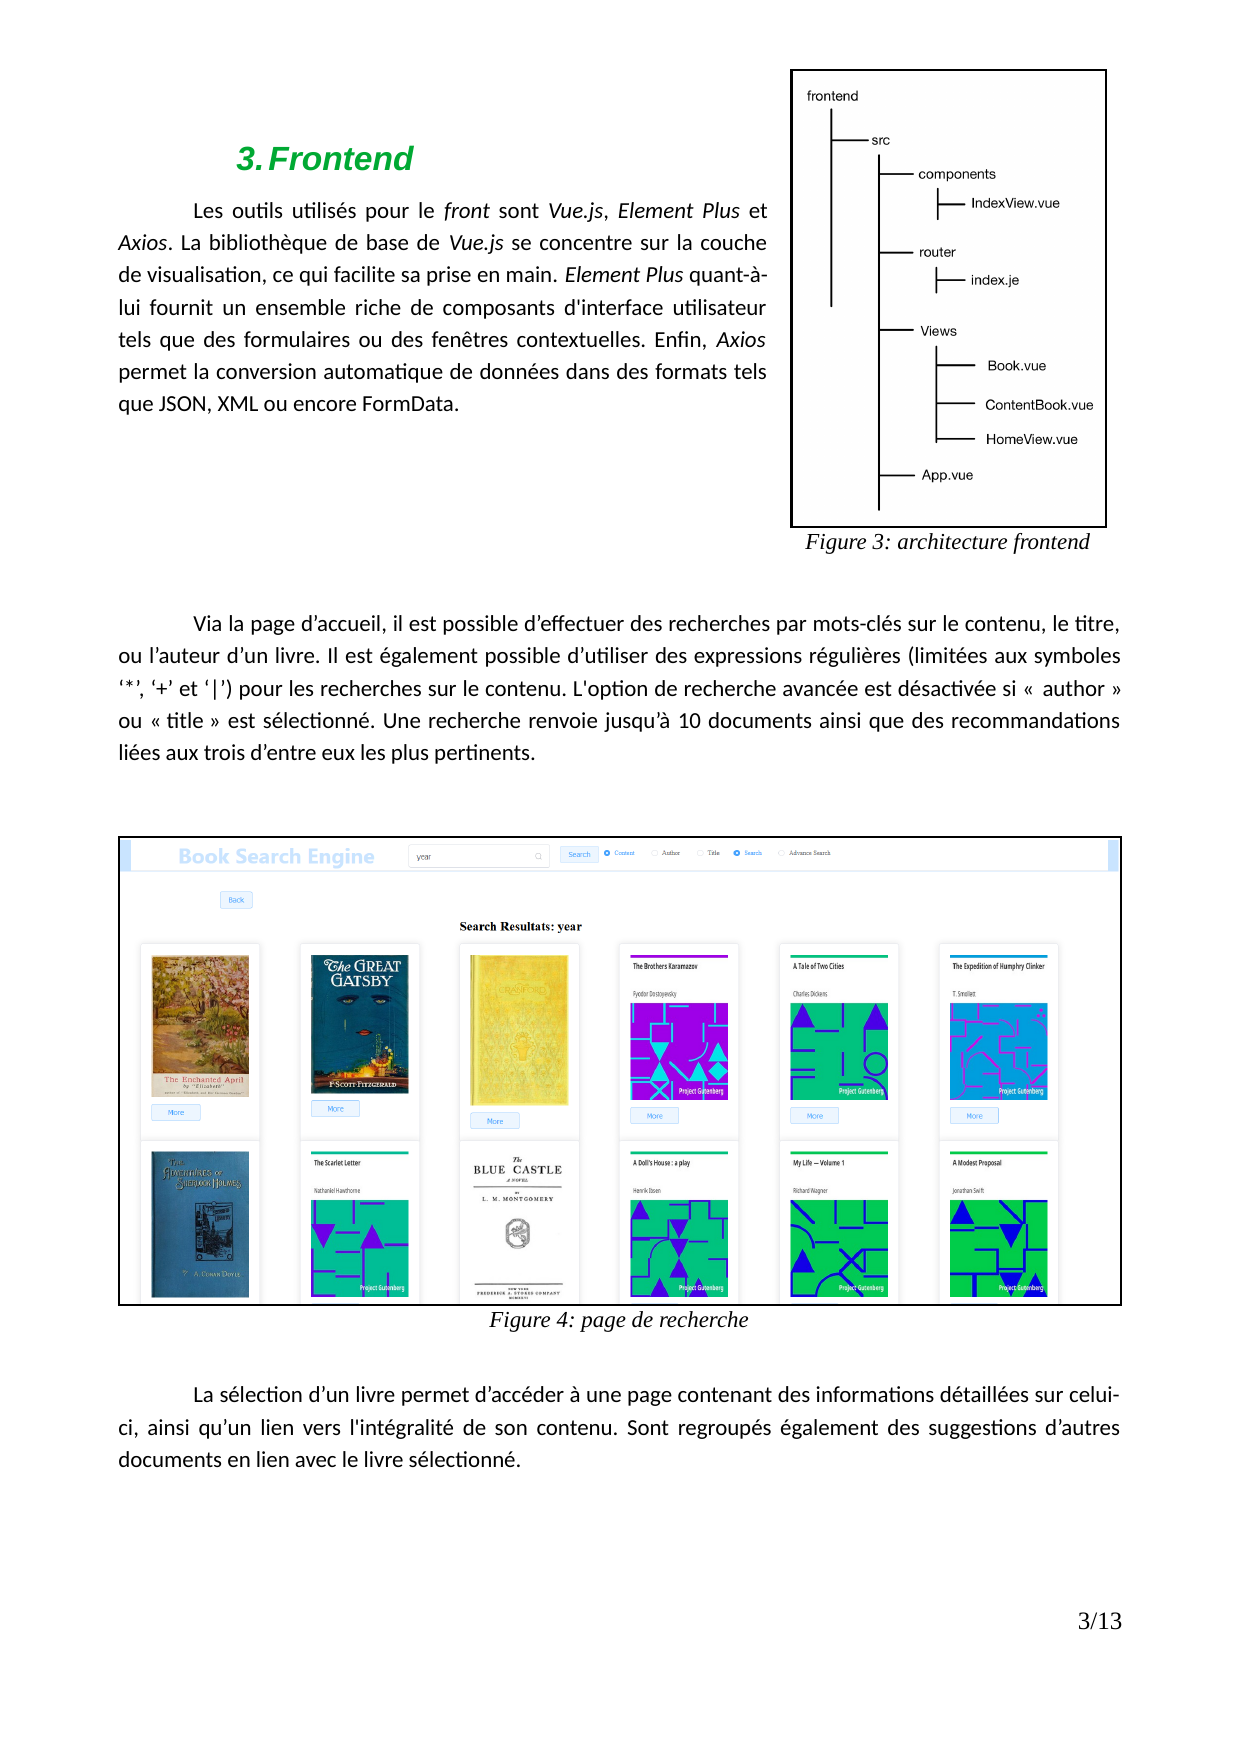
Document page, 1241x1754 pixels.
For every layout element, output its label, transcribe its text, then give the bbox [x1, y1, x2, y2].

subtitle Frontend [236, 139, 790, 178]
text Les outils utilisés pour le front sont Vue.js, Element Plus et Axios. La bibliothèque de base de Vue.js se concentre sur la couche de visualisation, ce qui facilite sa prise en main. Element Plus quant-à-lui fournit un ensemble riche de composants d'interface utilisateur tels que des formulaires ou des fenêtres contextuelles. Enfin, Axios permet la conversion automatique de données dans des formats tels que JSON, XML ou encore FormData. [118, 196, 768, 417]
text Via la page d’accueil, il est possible d’effectuer des recherches par mots-clés sur le contenu, le titre, ou l’auteur d’un livre. Il est également possible d’utiliser des expressions régulières (limitées aux symboles ‘*’, ‘+’ et ‘|’) pour les recherches sur le contenu. L'option de recherche avancée est désactivée si « author » ou « title » est sélectionné. Une recherche renvoie jusqu’à 10 documents ainsi que des recommandations liées aux trois d’entre eux les plus pertinents. [118, 609, 1122, 766]
text Figure 3: architecture frontend [790, 528, 1107, 554]
picture [793, 71, 1105, 526]
text Figure 4: page de recherche [118, 1306, 1122, 1332]
subtitle [1107, 139, 1122, 178]
text La sélection d’un livre permet d’accéder à une page contenant des informations détaillées sur celui-ci, ainsi qu’un lien vers l'intégralité de son contenu. Sont regroupés également des suggestions d’autres documents en lien avec le livre sélectionné. [118, 1381, 1122, 1473]
picture [120, 838, 1120, 1304]
